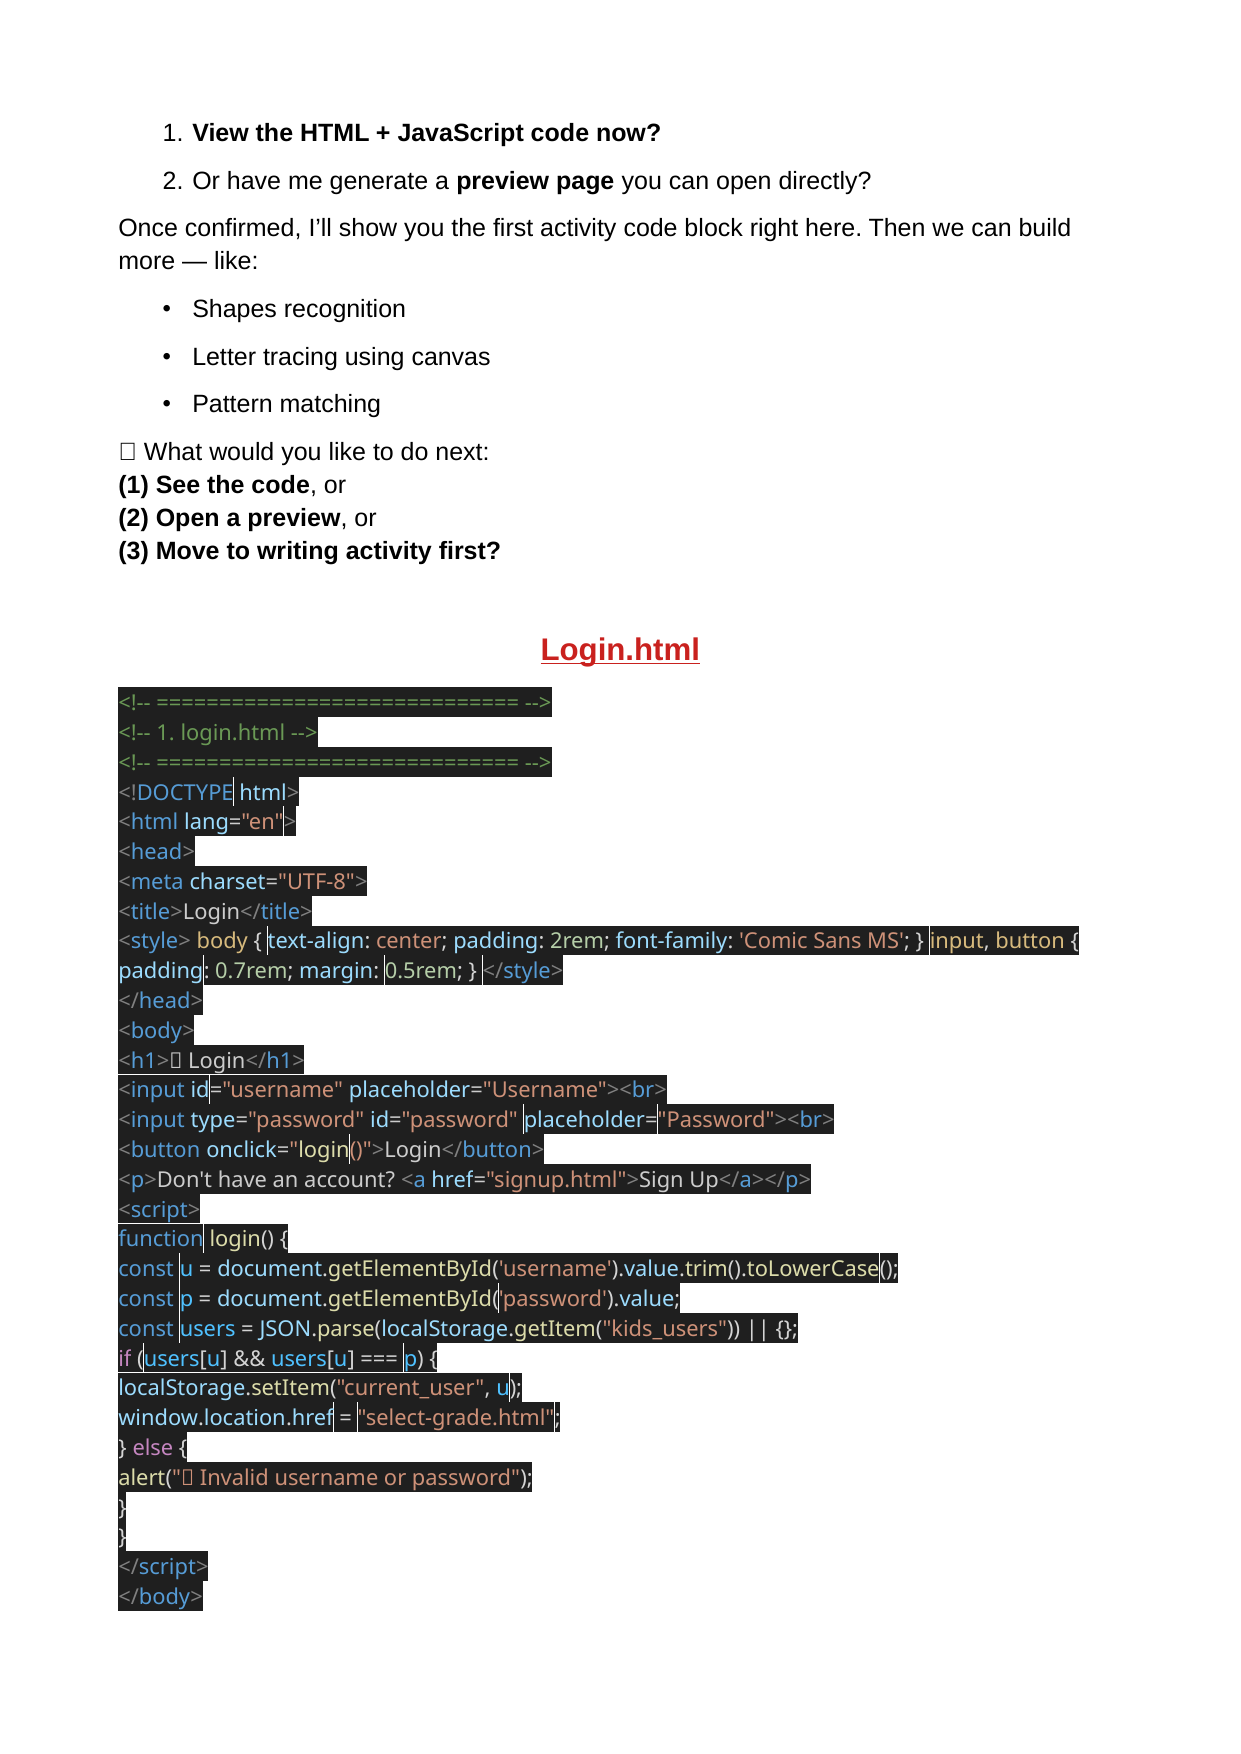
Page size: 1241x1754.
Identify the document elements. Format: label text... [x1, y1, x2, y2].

text </script> [118, 1551, 1122, 1581]
text } [118, 1492, 1122, 1521]
text 🔹 What would you like to do next: (1) See the code, or (2) Open a preview, or (3) Move to writing activity first? [118, 437, 1122, 565]
text <h1>🔐 Login</h1> [118, 1045, 1122, 1074]
text <title>Login</title> [118, 896, 1122, 926]
text <p>Don't have an account? <a href="signup.html">Sign Up</a></p> [118, 1164, 1122, 1194]
text const p = document.getElementById('password').value; [118, 1283, 1122, 1313]
text Once confirmed, I’ll show you the first activity code block right here. Then we can build more — like: [118, 213, 1122, 275]
text } else { [118, 1432, 1122, 1462]
text const users = JSON.parse(localStorage.getItem("kids_users")) || {}; [118, 1313, 1122, 1343]
text <style> body { text-align: center; padding: 2rem; font-family: 'Comic Sans MS'; } input, button { padding: 0.7rem; margin: 0.5rem; } </style> [118, 926, 1122, 985]
text </head> [118, 985, 1122, 1015]
text function login() { [118, 1223, 1122, 1253]
text <meta charset="UTF-8"> [118, 866, 1122, 896]
text const u = document.getElementById('username').value.trim().toLowerCase(); [118, 1253, 1122, 1283]
text <!DOCTYPE html> [118, 777, 1122, 806]
text localStorage.setItem("current_user", u); [118, 1372, 1122, 1402]
list View the HTML + JavaScript code now? [162, 118, 1122, 147]
list Pattern matching [162, 389, 1122, 418]
text <button onclick="login()">Login</button> [118, 1134, 1122, 1164]
list Shapes recognition [162, 294, 1122, 323]
text alert("❌ Invalid username or password"); [118, 1462, 1122, 1492]
text <!-- ============================= --> [118, 687, 1122, 717]
list Or have me generate a preview page you can open directly? [162, 166, 1122, 194]
list Letter tracing using canvas [162, 342, 1122, 371]
text } [118, 1521, 1122, 1551]
text <!-- ============================= --> [118, 747, 1122, 777]
text <head> [118, 836, 1122, 866]
text <input id="username" placeholder="Username"><br> [118, 1074, 1122, 1104]
text Login.html [118, 631, 1122, 667]
text <input type="password" id="password" placeholder="Password"><br> [118, 1104, 1122, 1134]
text <!-- 1. login.html --> [118, 717, 1122, 747]
text <script> [118, 1194, 1122, 1223]
text </body> [118, 1581, 1122, 1611]
text <body> [118, 1015, 1122, 1045]
text window.location.href = "select-grade.html"; [118, 1402, 1122, 1432]
text if (users[u] && users[u] === p) { [118, 1343, 1122, 1372]
text <html lang="en"> [118, 806, 1122, 836]
